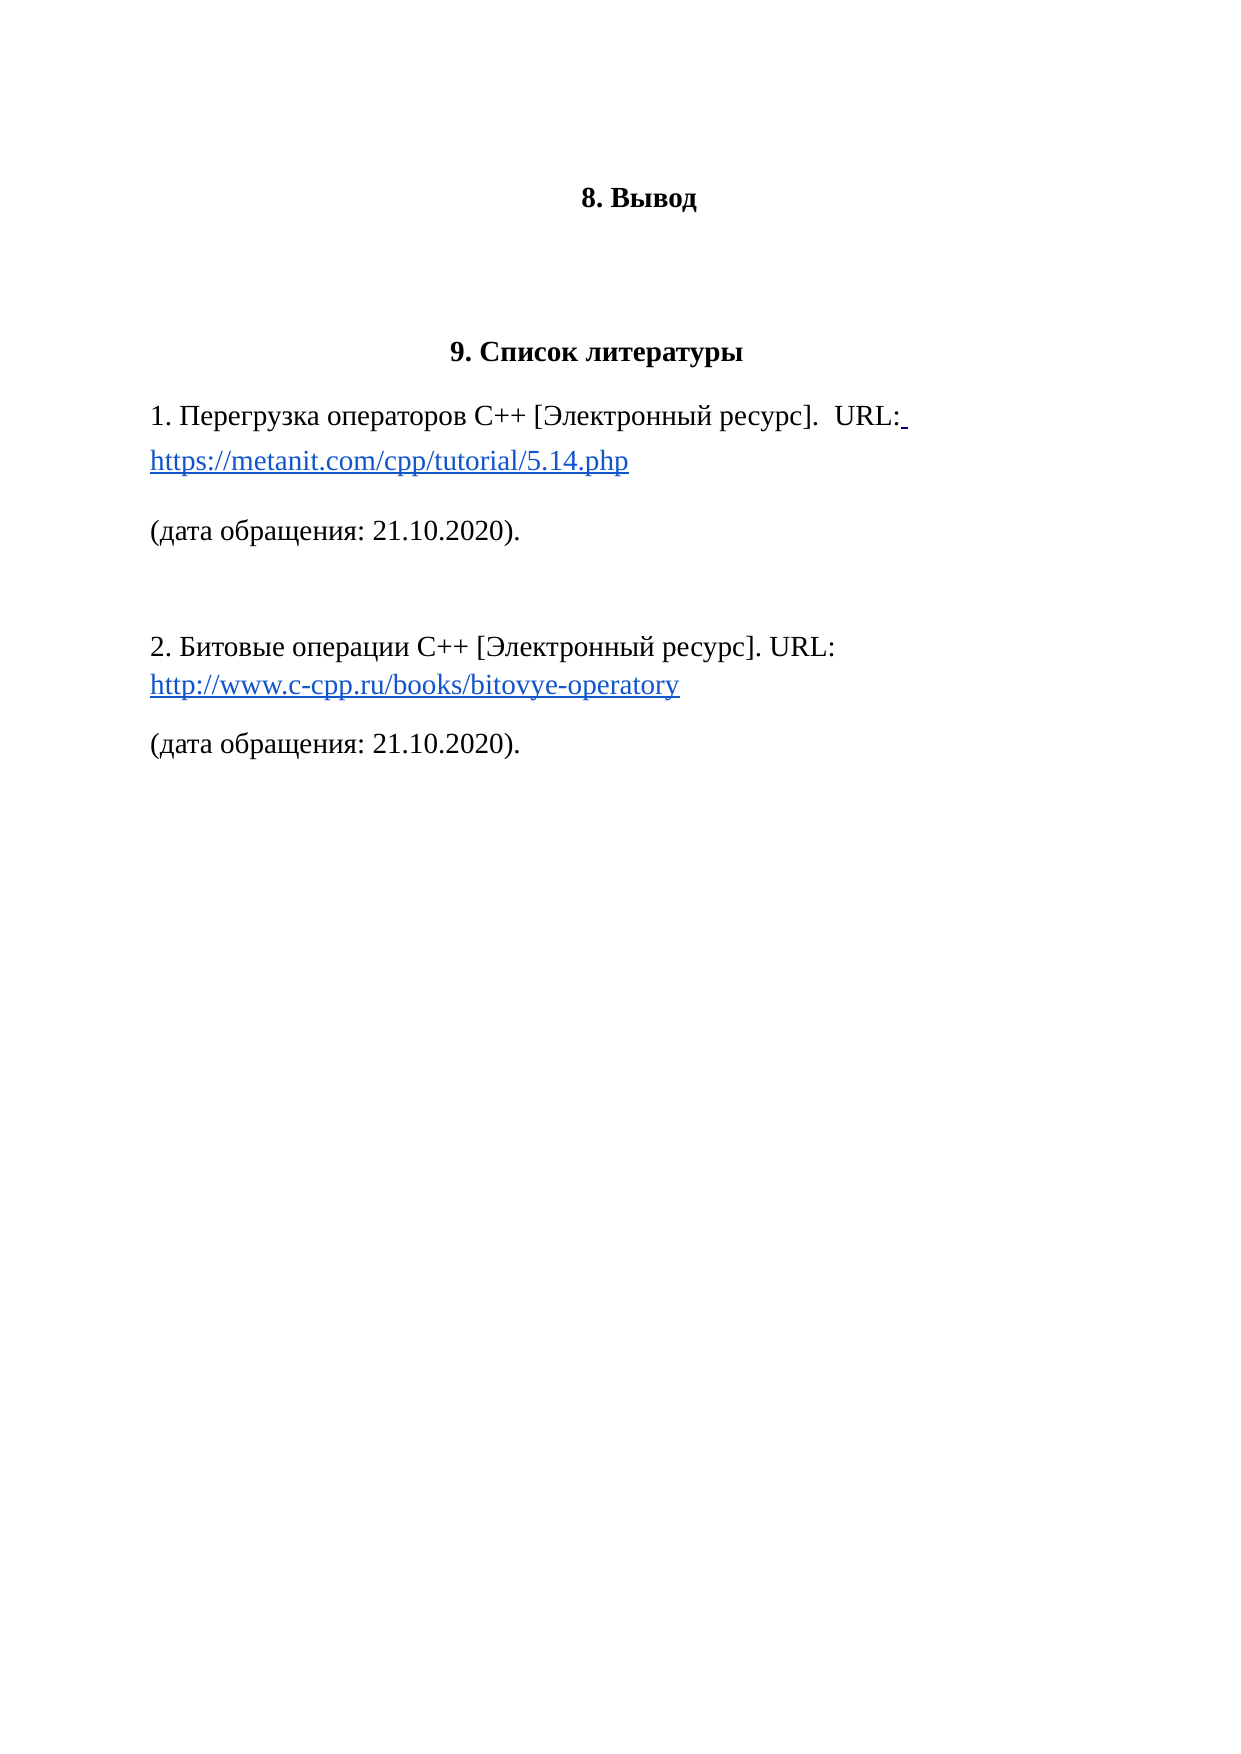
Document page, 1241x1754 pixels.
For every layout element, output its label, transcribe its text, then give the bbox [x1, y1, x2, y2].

text 8. Вывод [187, 180, 1090, 214]
text 2. Битовые операции С++ [Электронный ресурс]. URL: [150, 629, 1090, 662]
text (дата обращения: 21.10.2020). [150, 513, 1090, 547]
text (дата обращения: 21.10.2020). [150, 726, 1090, 759]
text http://www.c-cpp.ru/books/bitovye-operatory [150, 667, 1090, 701]
text 9. Список литературы [375, 334, 1090, 368]
text 1. Перегрузка операторов С++ [Электронный ресурс]. URL: https://metanit.com/cpp/tutorial/5.14.php [150, 398, 1090, 477]
